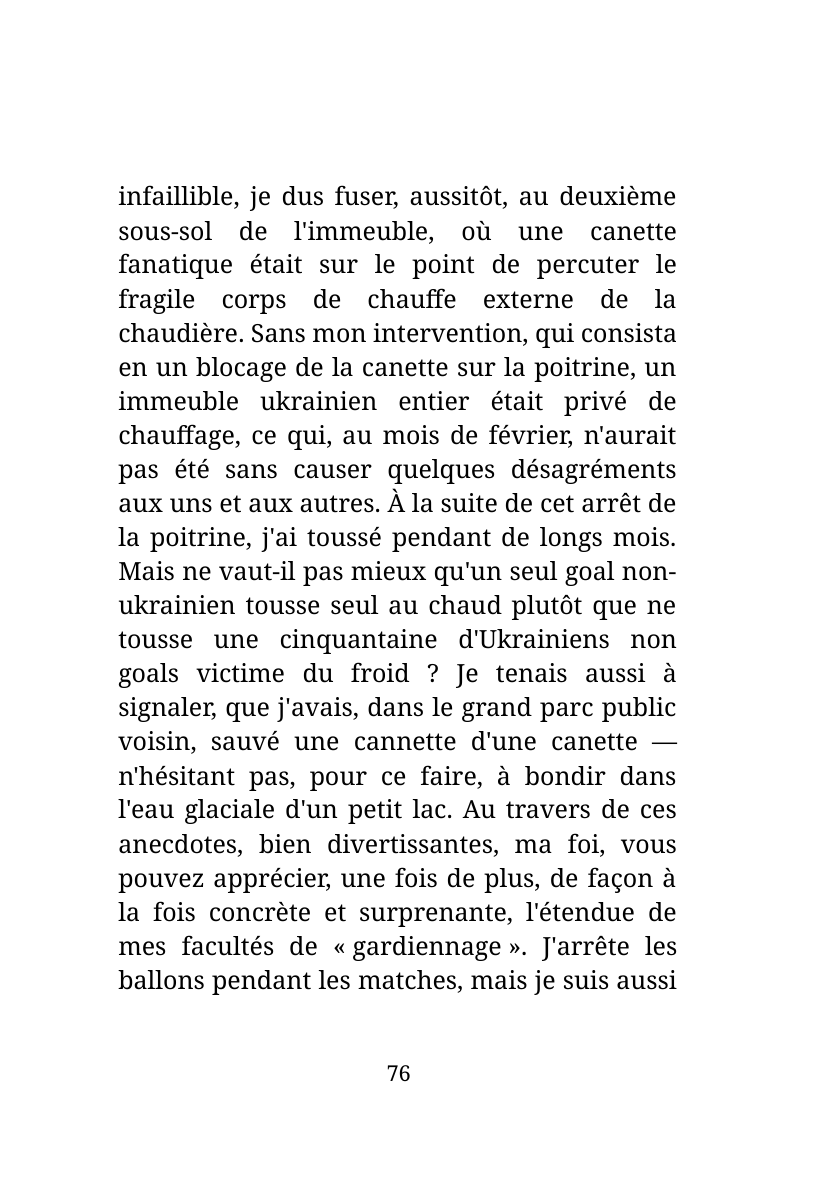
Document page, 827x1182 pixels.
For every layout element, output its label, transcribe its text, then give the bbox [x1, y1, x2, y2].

text infaillible, je dus fuser, aussitôt, au deuxième sous-sol de l'immeuble, où une canette fanatique était sur le point de percuter le fragile corps de chauffe externe de la chaudière. Sans mon intervention, qui consista en un blocage de la canette sur la poitrine, un immeuble ukrainien entier était privé de chauffage, ce qui, au mois de février, n'aurait pas été sans causer quelques désagréments aux uns et aux autres. À la suite de cet arrêt de la poitrine, j'ai toussé pendant de longs mois. Mais ne vaut-il pas mieux qu'un seul goal non-ukrainien tousse seul au chaud plutôt que ne tousse une cinquantaine d'Ukrainiens non goals victime du froid ? Je tenais aussi à signaler, que j'avais, dans le grand parc public voisin, sauvé une cannette d'une canette — n'hésitant pas, pour ce faire, à bondir dans l'eau glaciale d'un petit lac. Au travers de ces anecdotes, bien divertissantes, ma foi, vous pouvez apprécier, une fois de plus, de façon à la fois concrète et surprenante, l'étendue de mes facultés de « gardiennage ». J'arrête les ballons pendant les matches, mais je suis aussi [118, 179, 677, 997]
